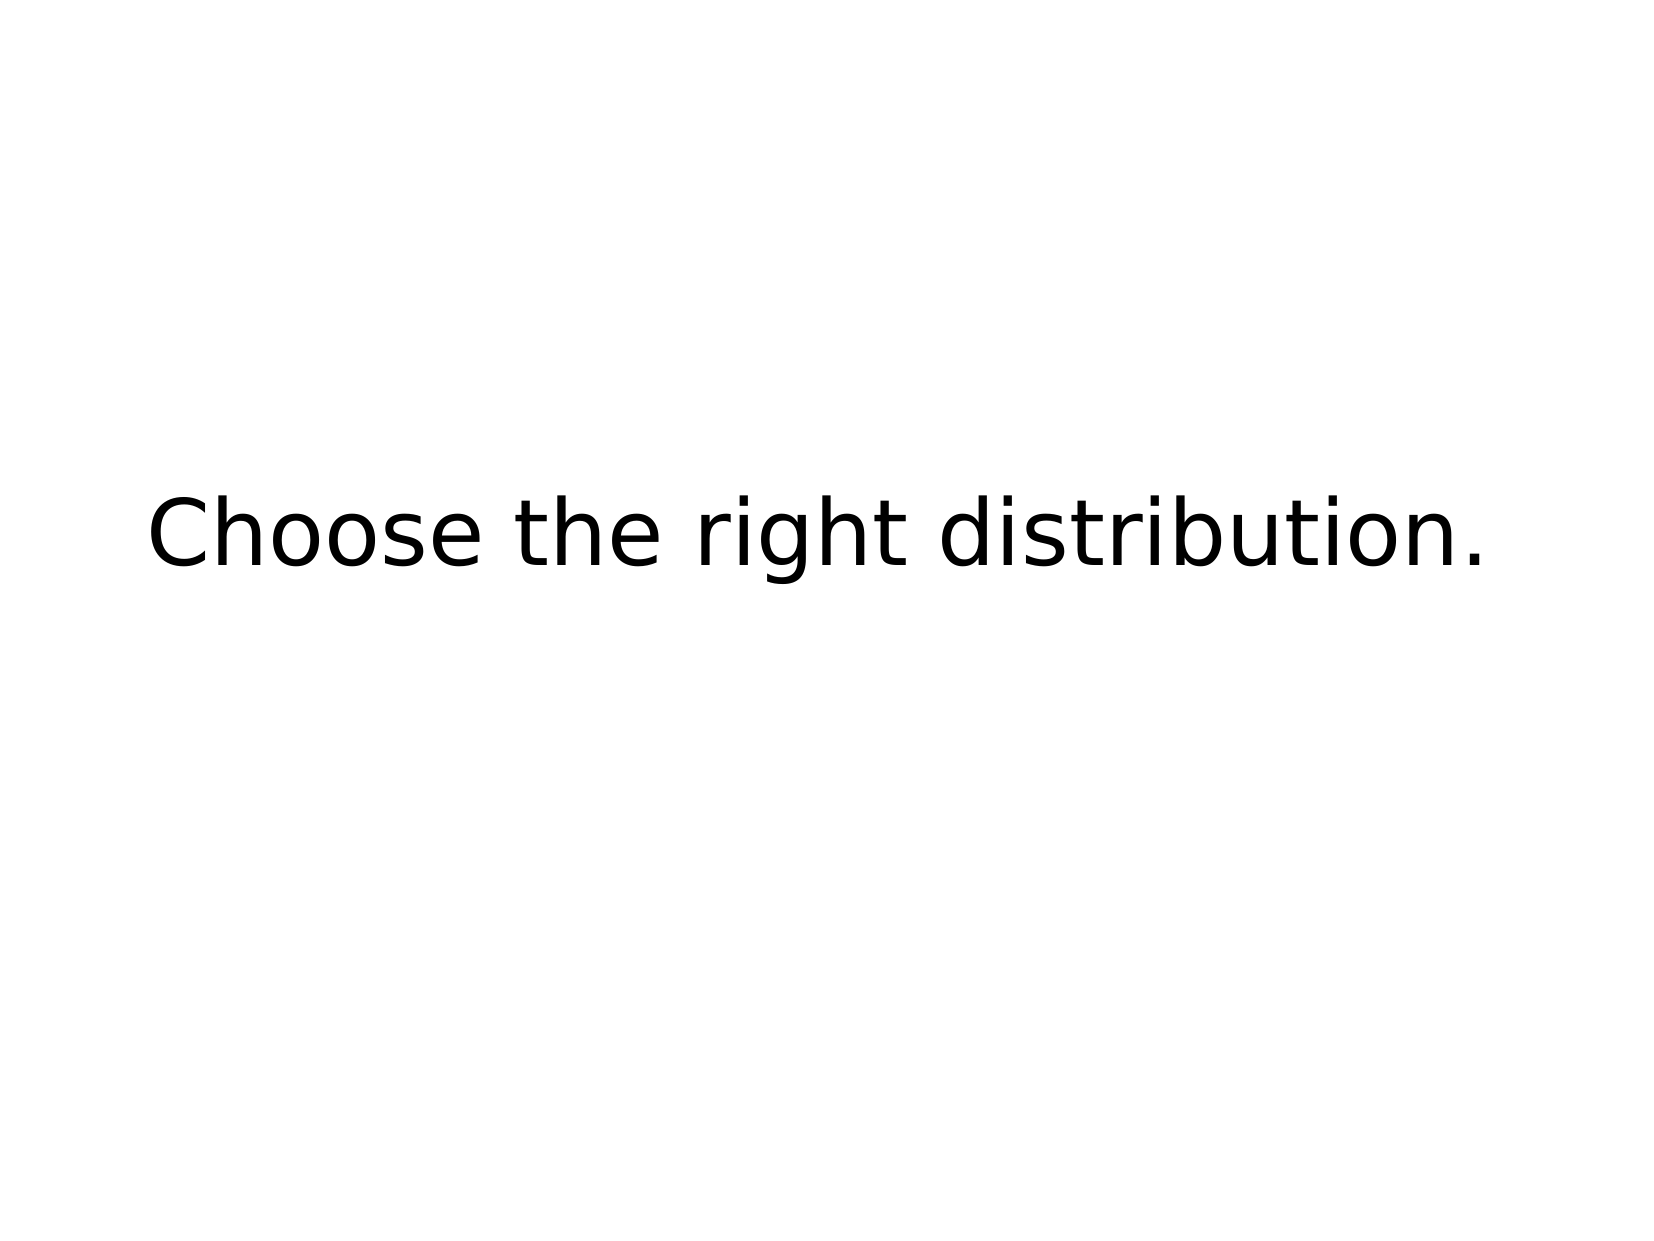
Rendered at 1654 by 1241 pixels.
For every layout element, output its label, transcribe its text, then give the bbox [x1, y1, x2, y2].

title Choose the right distribution. [75, 430, 1563, 638]
